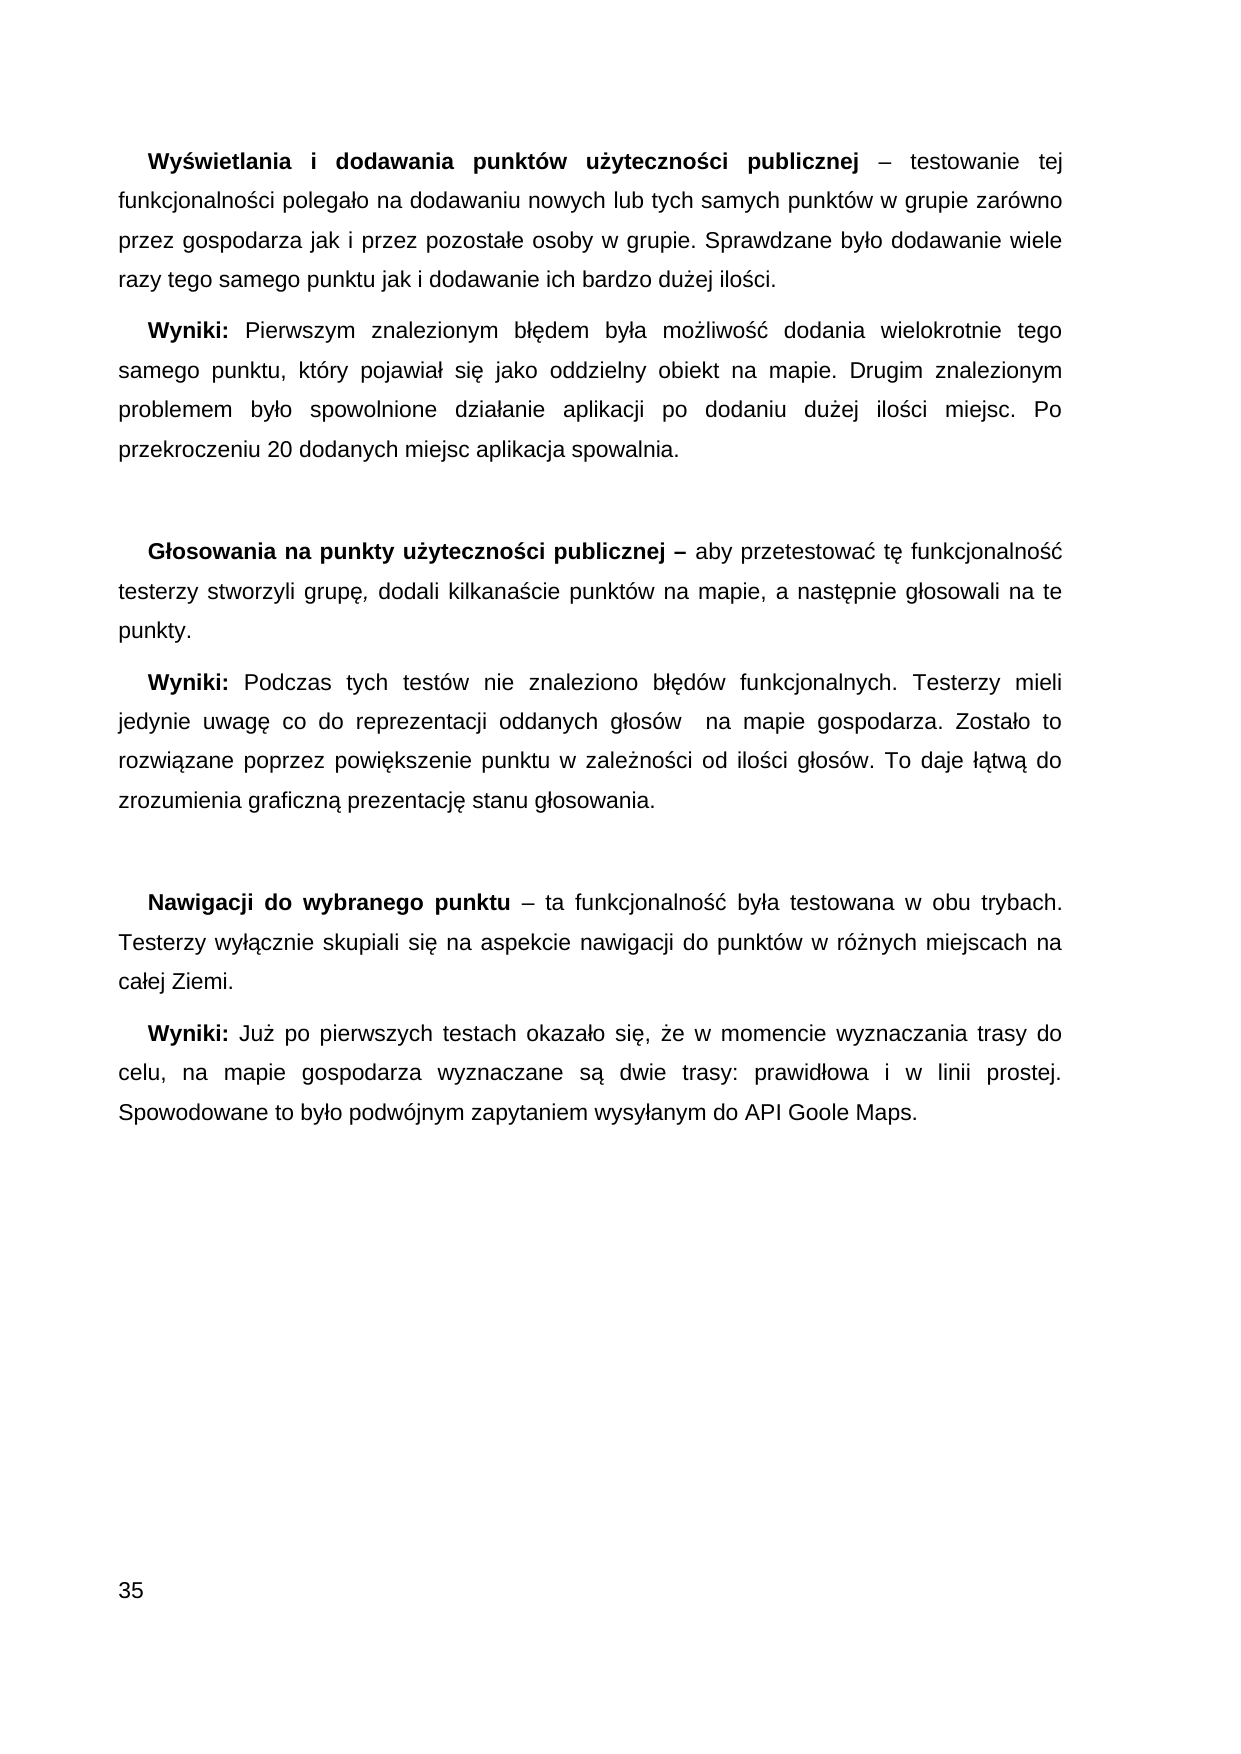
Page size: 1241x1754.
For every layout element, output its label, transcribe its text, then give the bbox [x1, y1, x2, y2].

text Wyświetlania i dodawania punktów użyteczności publicznej – testowanie tej funkcjonalności polegało na dodawaniu nowych lub tych samych punktów w grupie zarówno przez gospodarza jak i przez pozostałe osoby w grupie. Sprawdzane było dodawanie wiele razy tego samego punktu jak i dodawanie ich bardzo dużej ilości. [118, 148, 1063, 292]
text Wyniki: Podczas tych testów nie znaleziono błędów funkcjonalnych. Testerzy mieli jedynie uwagę co do reprezentacji oddanych głosów na mapie gospodarza. Zostało to rozwiązane poprzez powiększenie punktu w zależności od ilości głosów. To daje łątwą do zrozumienia graficzną prezentację stanu głosowania. [118, 668, 1063, 813]
text Nawigacji do wybranego punktu – ta funkcjonalność była testowana w obu trybach. Testerzy wyłącznie skupiali się na aspekcie nawigacji do punktów w różnych miejscach na całej Ziemi. [118, 889, 1063, 995]
text Wyniki: Już po pierwszych testach okazało się, że w momencie wyznaczania trasy do celu, na mapie gospodarza wyznaczane są dwie trasy: prawidłowa i w linii prostej. Spowodowane to było podwójnym zapytaniem wysyłanym do API Goole Maps. [118, 1019, 1063, 1125]
text Głosowania na punkty użyteczności publicznej – aby przetestować tę funkcjonalność testerzy stworzyli grupę, dodali kilkanaście punktów na mapie, a następnie głosowali na te punkty. [118, 538, 1063, 643]
text Wyniki: Pierwszym znalezionym błędem była możliwość dodania wielokrotnie tego samego punktu, który pojawiał się jako oddzielny obiekt na mapie. Drugim znalezionym problemem było spowolnione działanie aplikacji po dodaniu dużej ilości miejsc. Po przekroczeniu 20 dodanych miejsc aplikacja spowalnia. [118, 317, 1063, 462]
